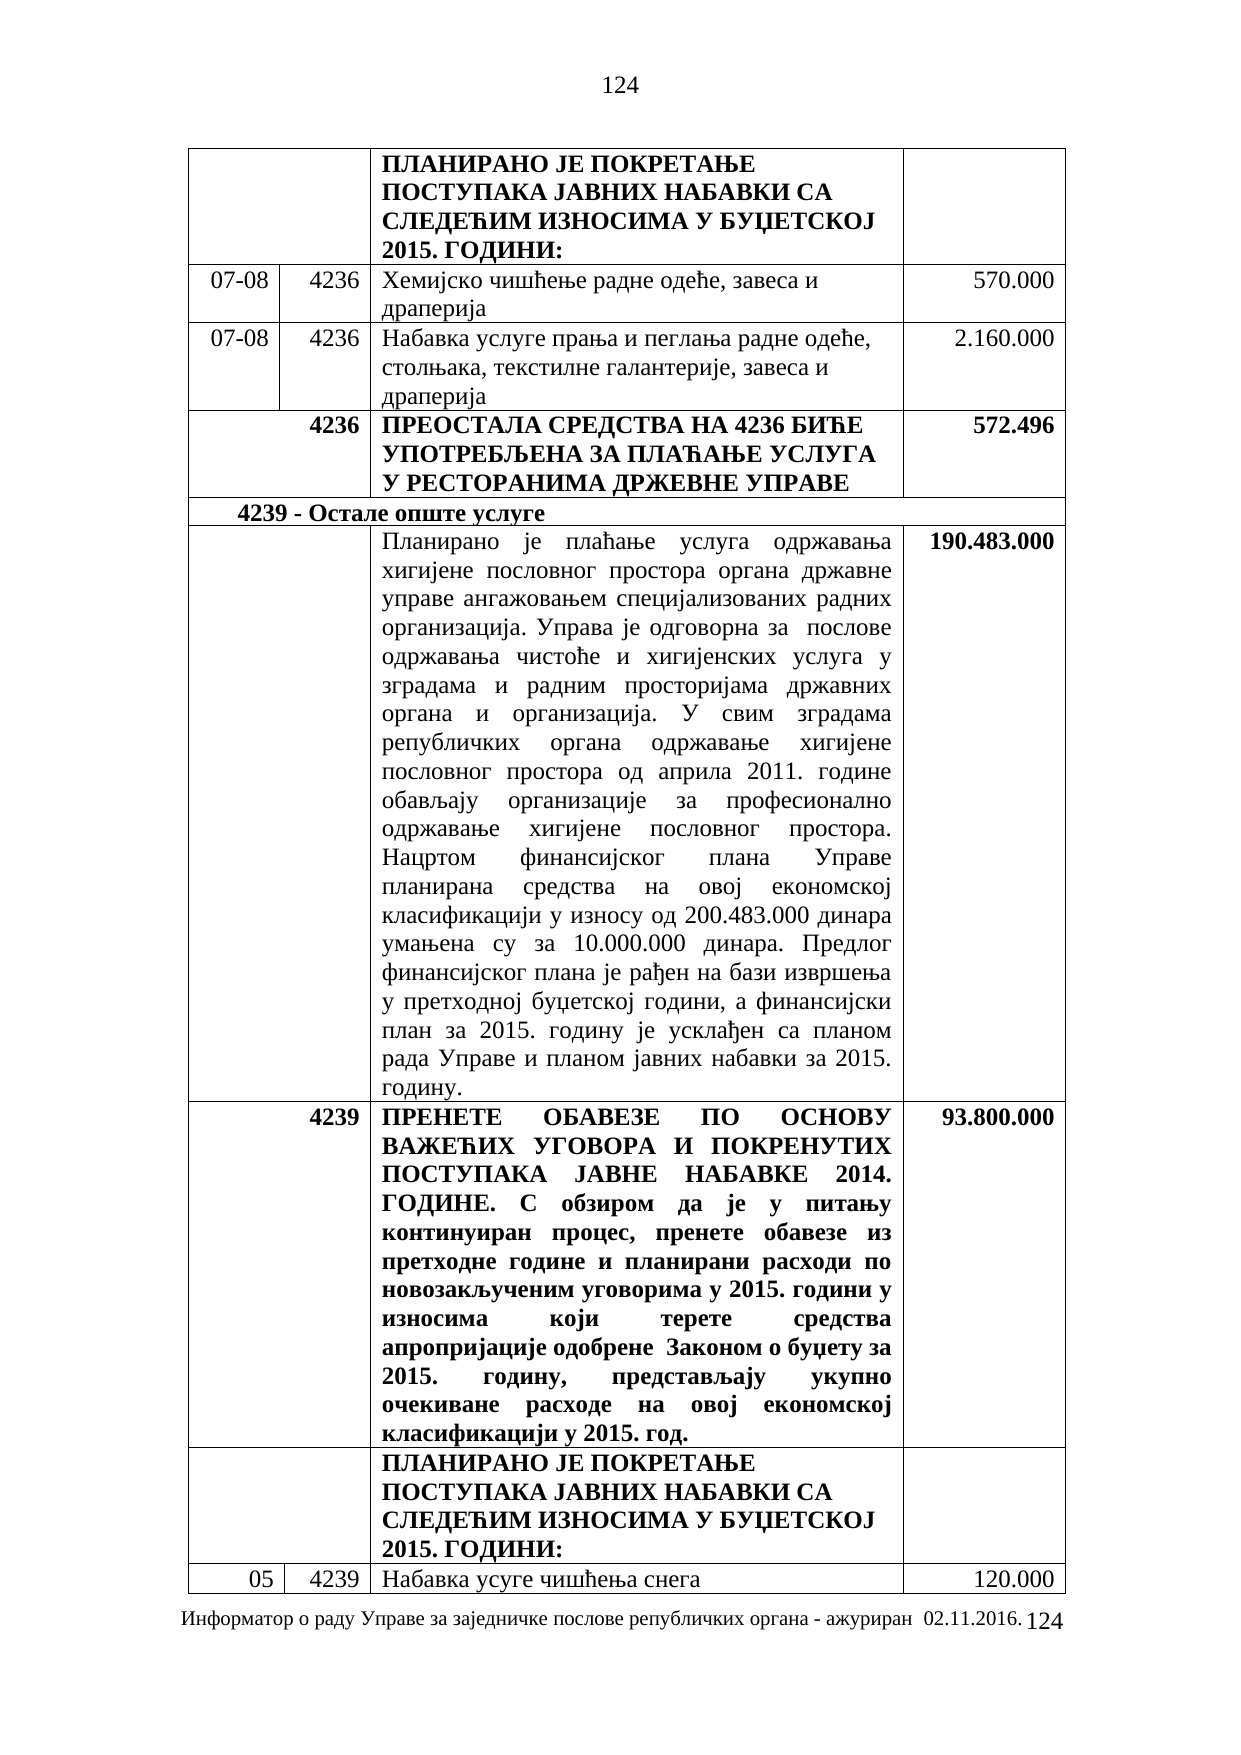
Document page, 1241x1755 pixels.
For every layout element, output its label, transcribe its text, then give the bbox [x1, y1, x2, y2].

table_cell [904, 149, 1065, 264]
table_cell ПРЕНЕТЕ ОБАВЕЗЕ ПО ОСНОВУ ВАЖЕЋИХ УГОВОРА И ПОКРЕНУТИХ ПОСТУПАКА ЈАВНЕ НАБАВКЕ 2014. ГОДИНЕ. С обзиром да је у питању континуиран процес, пренете обавезе из претходне године и планирани расходи по новозакљученим уговорима у 2015. години у износима који терете средства апропријације одобрене Законом о буџету за 2015. годину, представљају укупно очекиване расходе на овој економској класификацији у 2015. год. [371, 1102, 903, 1447]
table_cell 2.160.000 [904, 323, 1065, 409]
table_cell [904, 1448, 1065, 1563]
table_cell 4236 [280, 323, 370, 409]
table_cell 4239 [285, 1564, 370, 1593]
table_cell 93.800.000 [904, 1102, 1065, 1447]
table_cell ПЛАНИРАНО ЈЕ ПОКРЕТАЊЕ ПОСТУПАКА ЈАВНИХ НАБАВКИ СА СЛЕДЕЋИМ ИЗНОСИМА У БУЏЕТСКОЈ 2015. ГОДИНИ: [371, 1448, 903, 1563]
table_cell 570.000 [904, 265, 1065, 322]
table_cell Набавка услуге прања и пеглања радне одеће, столњака, текстилне галантерије, завеса и драперија [371, 323, 903, 409]
table_cell ПЛАНИРАНО ЈЕ ПОКРЕТАЊЕ ПОСТУПАКА ЈАВНИХ НАБАВКИ СА СЛЕДЕЋИМ ИЗНОСИМА У БУЏЕТСКОЈ 2015. ГОДИНИ: [371, 149, 903, 264]
table_cell 4236 [189, 411, 370, 497]
table_cell [189, 1448, 370, 1563]
table_cell 4236 [280, 265, 370, 322]
table_cell 4239 - Остале опште услуге [189, 498, 1065, 525]
table_cell 07-08 [189, 265, 279, 322]
table_cell Планирано је плаћање услуга одржавања хигијене пословног простора органа државне управе ангажовањем специјализованих радних организација. Управа је одговорна за послове одржавања чистоће и хигијенских услуга у зградама и радним просторијама државних органа и организација. У свим зградама републичких органа одржавање хигијене пословног простора од априла 2011. године обављају организације за професионално одржавање хигијене пословног простора. Нацртом финансијског плана Управе планирана средства на овој економској класификацији у износу од 200.483.000 динара умањена су за 10.000.000 динара. Предлог финансијског плана је рађен на бази извршења у претходној буџетској години, а финансијски план за 2015. годину је усклађен са планом рада Управе и планом јавних набавки за 2015. годину. [371, 526, 903, 1101]
table_cell 190.483.000 [904, 526, 1065, 1101]
table_cell 4239 [189, 1102, 370, 1447]
table_cell 572.496 [904, 411, 1065, 497]
table_cell ПРЕОСТАЛА СРЕДСТВА НА 4236 БИЋЕ УПОТРЕБЉЕНА ЗА ПЛАЋАЊЕ УСЛУГА У РЕСТОРАНИМА ДРЖЕВНЕ УПРАВЕ [371, 411, 903, 497]
table_cell 05 [189, 1564, 284, 1593]
table_cell 120.000 [904, 1564, 1065, 1593]
table_cell Хемијско чишћење радне одеће, завеса и драперија [371, 265, 903, 322]
table_cell 07-08 [189, 323, 279, 409]
table_cell [189, 526, 370, 1101]
table_cell Набавка усуге чишћења снега [371, 1564, 903, 1593]
table_cell [189, 149, 370, 264]
